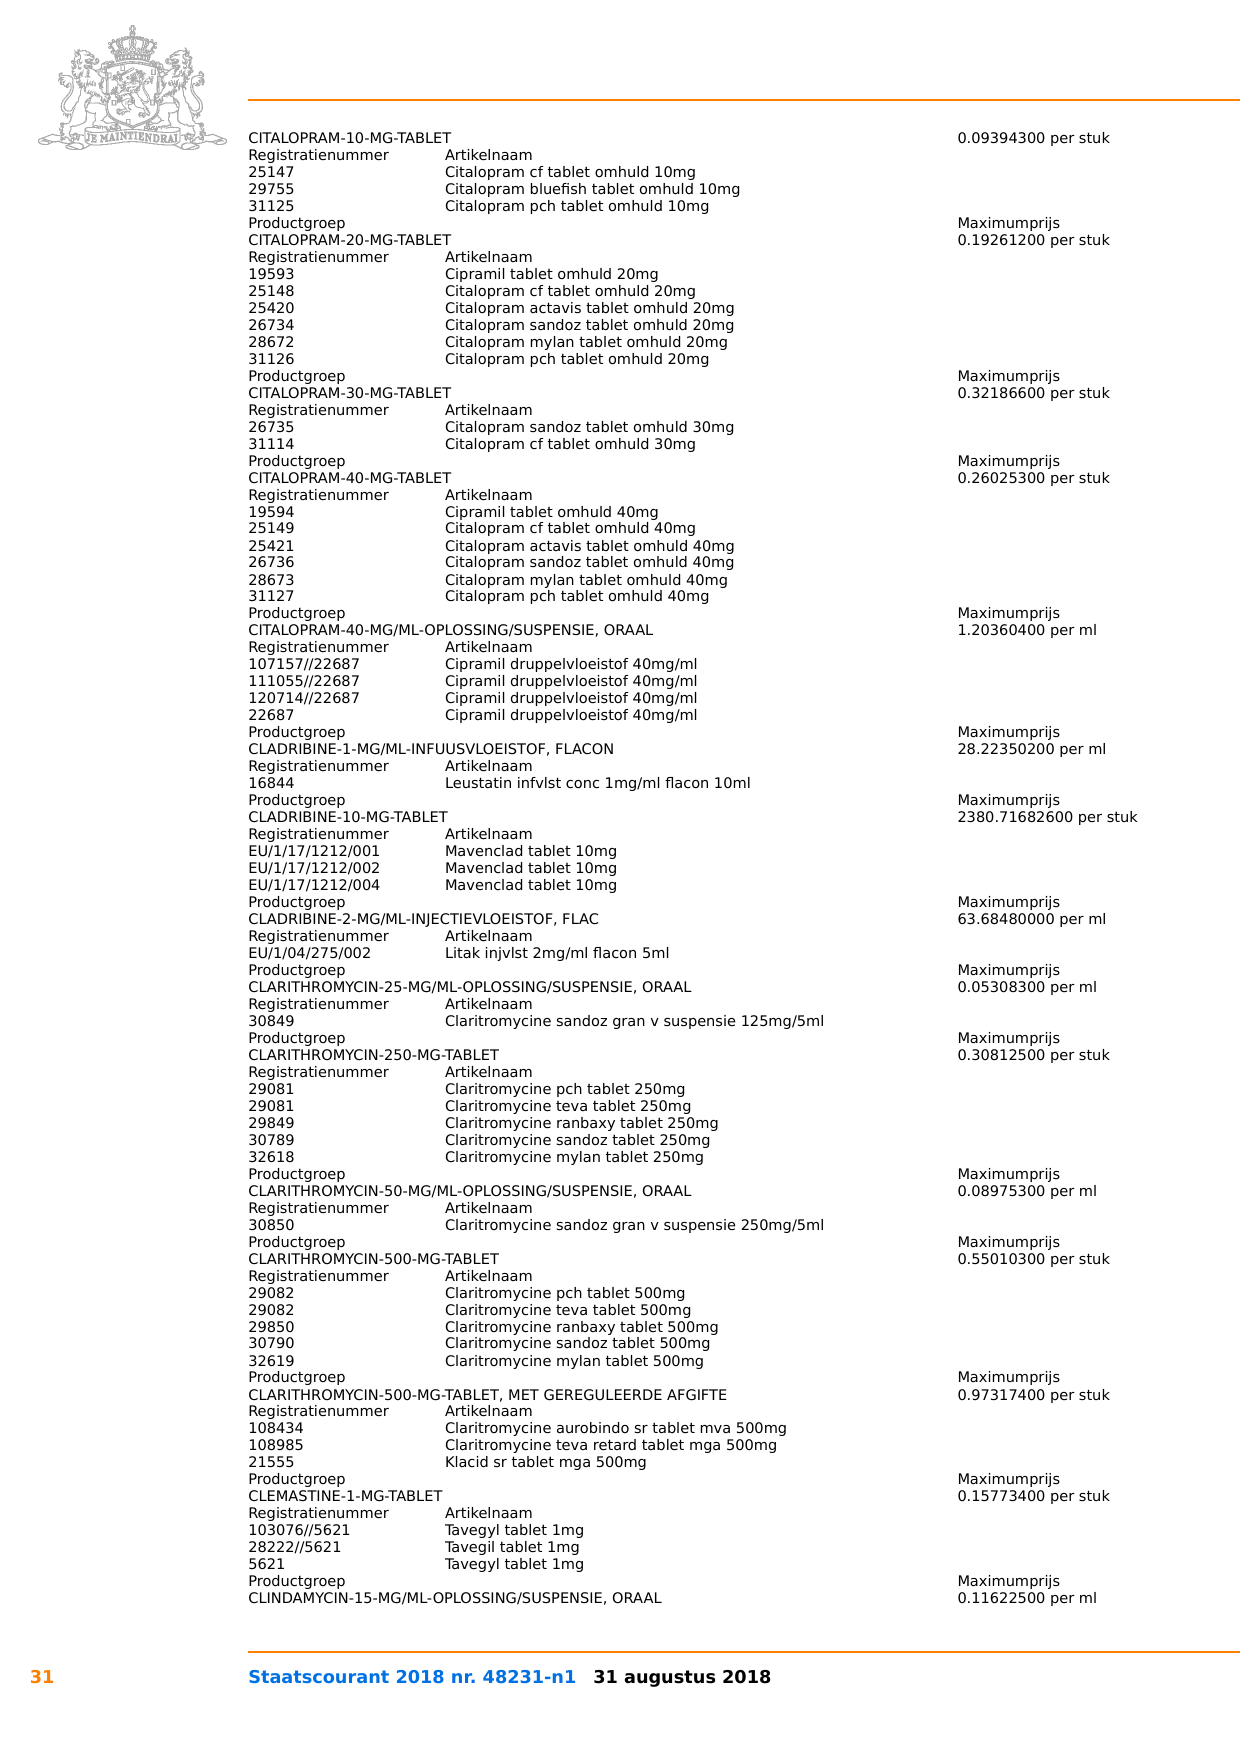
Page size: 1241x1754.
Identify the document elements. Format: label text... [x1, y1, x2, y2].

table_cell Productgroep [248, 962, 439, 979]
table_cell Tavegyl tablet 1mg [439, 1522, 951, 1539]
table_cell 25148 [248, 283, 439, 300]
table_cell 28222//5621 [248, 1539, 439, 1556]
table_cell [951, 1505, 1163, 1522]
table_cell CLADRIBINE-10-MG-TABLET [248, 809, 951, 826]
table_cell CLARITHROMYCIN-50-MG/ML-OPLOSSING/SUSPENSIE, ORAAL [248, 1183, 951, 1199]
table_cell Registratienummer [248, 758, 439, 775]
table_cell 108985 [248, 1437, 439, 1454]
table_cell 111055//22687 [248, 673, 439, 690]
table_cell Artikelnaam [439, 147, 951, 164]
table_cell Mavenclad tablet 10mg [439, 877, 951, 894]
table_cell CLARITHROMYCIN-250-MG-TABLET [248, 1047, 951, 1064]
table_cell Citalopram sandoz tablet omhuld 40mg [439, 554, 951, 571]
table_cell Claritromycine sandoz tablet 250mg [439, 1132, 951, 1149]
table_cell Productgroep [248, 1471, 439, 1488]
table_cell Artikelnaam [439, 1200, 951, 1217]
table_cell [439, 1471, 951, 1488]
table_cell Claritromycine mylan tablet 500mg [439, 1353, 951, 1369]
table_cell Cipramil druppelvloeistof 40mg/ml [439, 673, 951, 690]
table_cell [951, 283, 1163, 300]
table_cell Registratienummer [248, 1505, 439, 1522]
table_cell [951, 504, 1163, 520]
table_cell [951, 419, 1163, 436]
table_cell Leustatin infvlst conc 1mg/ml flacon 10ml [439, 775, 951, 792]
table_cell 63.68480000 per ml [951, 911, 1163, 928]
table_cell Citalopram mylan tablet omhuld 40mg [439, 571, 951, 588]
table_cell Registratienummer [248, 1268, 439, 1284]
table_cell 26736 [248, 554, 439, 571]
table_cell 29081 [248, 1098, 439, 1115]
table_cell Productgroep [248, 368, 439, 384]
table_cell CLINDAMYCIN-15-MG/ML-OPLOSSING/SUSPENSIE, ORAAL [248, 1590, 951, 1607]
table_cell 5621 [248, 1556, 439, 1573]
table_cell 120714//22687 [248, 690, 439, 707]
table_cell [951, 520, 1163, 537]
table_cell Registratienummer [248, 147, 439, 164]
table_cell Claritromycine pch tablet 250mg [439, 1081, 951, 1098]
table_cell Citalopram pch tablet omhuld 10mg [439, 198, 951, 215]
table_cell [951, 996, 1163, 1013]
table_cell Claritromycine pch tablet 500mg [439, 1285, 951, 1301]
table_cell 31125 [248, 198, 439, 215]
table_cell Productgroep [248, 894, 439, 911]
table_cell [439, 1234, 951, 1251]
table_cell Claritromycine teva retard tablet mga 500mg [439, 1437, 951, 1454]
table_cell Mavenclad tablet 10mg [439, 843, 951, 860]
table_cell 30790 [248, 1335, 439, 1352]
table_cell Citalopram sandoz tablet omhuld 20mg [439, 317, 951, 334]
table_cell Citalopram cf tablet omhuld 20mg [439, 283, 951, 300]
table_cell 31114 [248, 436, 439, 452]
table_cell 0.19261200 per stuk [951, 232, 1163, 249]
table_cell 31126 [248, 351, 439, 368]
table_cell Maximumprijs [951, 215, 1163, 232]
table_cell Maximumprijs [951, 1471, 1163, 1488]
table_cell CLEMASTINE-1-MG-TABLET [248, 1488, 951, 1505]
table_cell 0.09394300 per stuk [951, 130, 1163, 147]
table_cell 0.55010300 per stuk [951, 1251, 1163, 1267]
table_cell 32618 [248, 1149, 439, 1166]
table_cell [951, 1268, 1163, 1284]
table_cell 0.08975300 per ml [951, 1183, 1163, 1199]
table_cell CLARITHROMYCIN-500-MG-TABLET [248, 1251, 951, 1267]
table_cell Registratienummer [248, 402, 439, 418]
table_cell CLADRIBINE-2-MG/ML-INJECTIEVLOEISTOF, FLAC [248, 911, 951, 928]
table_cell Artikelnaam [439, 996, 951, 1013]
table_cell Registratienummer [248, 826, 439, 843]
table_cell Maximumprijs [951, 1234, 1163, 1251]
table_cell 1.20360400 per ml [951, 622, 1163, 639]
table_cell Cipramil druppelvloeistof 40mg/ml [439, 690, 951, 707]
table_cell [951, 1522, 1163, 1539]
table_cell [951, 300, 1163, 317]
table_cell [951, 758, 1163, 775]
table_cell 28.22350200 per ml [951, 741, 1163, 758]
table_cell Artikelnaam [439, 402, 951, 418]
table_cell [951, 351, 1163, 368]
table_cell Artikelnaam [439, 928, 951, 945]
table_cell Registratienummer [248, 1200, 439, 1217]
table_cell 28672 [248, 334, 439, 351]
table_cell Claritromycine sandoz gran v suspensie 125mg/5ml [439, 1013, 951, 1030]
table_cell 0.97317400 per stuk [951, 1386, 1163, 1403]
table_cell [439, 605, 951, 622]
table_cell Artikelnaam [439, 1403, 951, 1420]
table_cell CITALOPRAM-40-MG/ML-OPLOSSING/SUSPENSIE, ORAAL [248, 622, 951, 639]
table_cell 108434 [248, 1420, 439, 1437]
table_cell Citalopram bluefish tablet omhuld 10mg [439, 181, 951, 198]
table_cell [951, 1335, 1163, 1352]
table_cell [439, 368, 951, 384]
table_cell Litak injvlst 2mg/ml flacon 5ml [439, 945, 951, 962]
table_cell [951, 945, 1163, 962]
table_cell Maximumprijs [951, 894, 1163, 911]
table_cell Claritromycine teva tablet 500mg [439, 1301, 951, 1318]
table_cell [439, 724, 951, 741]
table_cell Citalopram pch tablet omhuld 40mg [439, 588, 951, 605]
table_cell Productgroep [248, 792, 439, 809]
table_cell Maximumprijs [951, 1166, 1163, 1183]
table_cell [951, 707, 1163, 724]
table_cell 29082 [248, 1301, 439, 1318]
table_cell [951, 266, 1163, 283]
table_cell [951, 639, 1163, 656]
table_cell CITALOPRAM-30-MG-TABLET [248, 385, 951, 402]
table_cell 29082 [248, 1285, 439, 1301]
table_cell Registratienummer [248, 1064, 439, 1081]
table_cell 30789 [248, 1132, 439, 1149]
table_cell Registratienummer [248, 1403, 439, 1420]
table_cell [951, 1064, 1163, 1081]
table_cell Claritromycine sandoz gran v suspensie 250mg/5ml [439, 1217, 951, 1233]
table_cell Cipramil tablet omhuld 40mg [439, 504, 951, 520]
table_cell EU/1/17/1212/001 [248, 843, 439, 860]
table_cell Citalopram cf tablet omhuld 30mg [439, 436, 951, 452]
table_cell [951, 1081, 1163, 1098]
picture [38, 25, 227, 150]
table_cell [951, 877, 1163, 894]
table_cell Registratienummer [248, 928, 439, 945]
table_cell [951, 1285, 1163, 1301]
table_cell [439, 1573, 951, 1590]
table_cell 29081 [248, 1081, 439, 1098]
table_cell 26735 [248, 419, 439, 436]
table_cell [951, 588, 1163, 605]
table_cell 0.15773400 per stuk [951, 1488, 1163, 1505]
table_cell 0.05308300 per ml [951, 979, 1163, 996]
table_cell Claritromycine teva tablet 250mg [439, 1098, 951, 1115]
table_cell [951, 1420, 1163, 1437]
table_cell EU/1/17/1212/002 [248, 860, 439, 877]
table_cell [951, 571, 1163, 588]
table_cell Maximumprijs [951, 724, 1163, 741]
table_cell [951, 181, 1163, 198]
table_cell [951, 198, 1163, 215]
table_cell Claritromycine mylan tablet 250mg [439, 1149, 951, 1166]
table_cell Tavegyl tablet 1mg [439, 1556, 951, 1573]
table_cell Citalopram pch tablet omhuld 20mg [439, 351, 951, 368]
table_cell [951, 1353, 1163, 1369]
table_cell Maximumprijs [951, 453, 1163, 469]
table_cell Registratienummer [248, 249, 439, 266]
table_cell Maximumprijs [951, 1030, 1163, 1047]
table_cell [951, 826, 1163, 843]
table_cell Artikelnaam [439, 826, 951, 843]
table_cell [951, 843, 1163, 860]
table_cell [439, 1369, 951, 1386]
table_cell Citalopram actavis tablet omhuld 40mg [439, 538, 951, 554]
table_cell 19593 [248, 266, 439, 283]
table_cell Maximumprijs [951, 962, 1163, 979]
table_cell 22687 [248, 707, 439, 724]
table_cell CITALOPRAM-10-MG-TABLET [248, 130, 951, 147]
table_cell [951, 436, 1163, 452]
table_cell Maximumprijs [951, 605, 1163, 622]
table_cell [439, 962, 951, 979]
table_cell [951, 147, 1163, 164]
table_cell 28673 [248, 571, 439, 588]
table_cell Registratienummer [248, 639, 439, 656]
table_cell Productgroep [248, 1030, 439, 1047]
table_cell Productgroep [248, 724, 439, 741]
table_cell [439, 1030, 951, 1047]
table_cell [439, 894, 951, 911]
table_cell Productgroep [248, 1166, 439, 1183]
table_cell [951, 164, 1163, 181]
table_cell [951, 1454, 1163, 1471]
table_cell Maximumprijs [951, 792, 1163, 809]
table_cell [951, 538, 1163, 554]
table_cell [951, 1403, 1163, 1420]
table_cell [951, 656, 1163, 673]
table_cell 25421 [248, 538, 439, 554]
table_cell [439, 1166, 951, 1183]
table_cell Artikelnaam [439, 1064, 951, 1081]
table_cell [951, 928, 1163, 945]
table_cell Artikelnaam [439, 249, 951, 266]
table_cell [951, 1132, 1163, 1149]
table_cell [951, 249, 1163, 266]
table_cell Registratienummer [248, 486, 439, 503]
table_cell [951, 486, 1163, 503]
table_cell [951, 1149, 1163, 1166]
table_cell [951, 554, 1163, 571]
table_cell [951, 1437, 1163, 1454]
table_cell Artikelnaam [439, 1268, 951, 1284]
table_cell [951, 775, 1163, 792]
table_cell 32619 [248, 1353, 439, 1369]
table_cell [951, 860, 1163, 877]
table_cell 0.11622500 per ml [951, 1590, 1163, 1607]
table_cell 0.26025300 per stuk [951, 470, 1163, 486]
table_cell [951, 1319, 1163, 1335]
table_cell Mavenclad tablet 10mg [439, 860, 951, 877]
table_cell Productgroep [248, 1369, 439, 1386]
table_cell Citalopram cf tablet omhuld 10mg [439, 164, 951, 181]
table_cell [951, 1301, 1163, 1318]
table_cell [951, 1115, 1163, 1132]
table_cell EU/1/17/1212/004 [248, 877, 439, 894]
table_cell 21555 [248, 1454, 439, 1471]
table_cell 31127 [248, 588, 439, 605]
table_cell 30850 [248, 1217, 439, 1233]
table_cell EU/1/04/275/002 [248, 945, 439, 962]
table_cell 29850 [248, 1319, 439, 1335]
table_cell Artikelnaam [439, 639, 951, 656]
table_cell 25149 [248, 520, 439, 537]
table_cell Claritromycine sandoz tablet 500mg [439, 1335, 951, 1352]
table_cell 29849 [248, 1115, 439, 1132]
table_cell Citalopram cf tablet omhuld 40mg [439, 520, 951, 537]
table_cell [951, 1217, 1163, 1233]
table_cell CLADRIBINE-1-MG/ML-INFUUSVLOEISTOF, FLACON [248, 741, 951, 758]
table_cell 19594 [248, 504, 439, 520]
table_cell 25420 [248, 300, 439, 317]
table_cell Artikelnaam [439, 758, 951, 775]
table_cell Cipramil druppelvloeistof 40mg/ml [439, 707, 951, 724]
table_cell [951, 673, 1163, 690]
table_cell 0.32186600 per stuk [951, 385, 1163, 402]
table_cell [439, 453, 951, 469]
table_cell [951, 317, 1163, 334]
table_cell Artikelnaam [439, 1505, 951, 1522]
table_cell Productgroep [248, 605, 439, 622]
table_cell 107157//22687 [248, 656, 439, 673]
table_cell CLARITHROMYCIN-500-MG-TABLET, MET GEREGULEERDE AFGIFTE [248, 1386, 951, 1403]
table_cell Cipramil tablet omhuld 20mg [439, 266, 951, 283]
table_cell 30849 [248, 1013, 439, 1030]
table_cell [951, 1539, 1163, 1556]
table_cell [951, 1013, 1163, 1030]
table_cell Citalopram sandoz tablet omhuld 30mg [439, 419, 951, 436]
table_cell Productgroep [248, 1234, 439, 1251]
table_cell [439, 792, 951, 809]
table_cell Claritromycine ranbaxy tablet 500mg [439, 1319, 951, 1335]
table_cell Maximumprijs [951, 1573, 1163, 1590]
table_cell CITALOPRAM-20-MG-TABLET [248, 232, 951, 249]
table_cell Claritromycine ranbaxy tablet 250mg [439, 1115, 951, 1132]
table_cell CLARITHROMYCIN-25-MG/ML-OPLOSSING/SUSPENSIE, ORAAL [248, 979, 951, 996]
table_cell 2380.71682600 per stuk [951, 809, 1163, 826]
table_cell CITALOPRAM-40-MG-TABLET [248, 470, 951, 486]
table_cell Productgroep [248, 215, 439, 232]
table_cell Maximumprijs [951, 368, 1163, 384]
table_cell Tavegil tablet 1mg [439, 1539, 951, 1556]
table_cell Citalopram actavis tablet omhuld 20mg [439, 300, 951, 317]
table_cell 16844 [248, 775, 439, 792]
table_cell Artikelnaam [439, 486, 951, 503]
table_cell [951, 690, 1163, 707]
table_cell 0.30812500 per stuk [951, 1047, 1163, 1064]
table_cell Claritromycine aurobindo sr tablet mva 500mg [439, 1420, 951, 1437]
table_cell 103076//5621 [248, 1522, 439, 1539]
table_cell 29755 [248, 181, 439, 198]
table_cell [951, 1556, 1163, 1573]
table_cell Cipramil druppelvloeistof 40mg/ml [439, 656, 951, 673]
table_cell Citalopram mylan tablet omhuld 20mg [439, 334, 951, 351]
table_cell Maximumprijs [951, 1369, 1163, 1386]
table_cell [951, 1200, 1163, 1217]
table_cell Klacid sr tablet mga 500mg [439, 1454, 951, 1471]
table_cell Productgroep [248, 453, 439, 469]
table_cell Registratienummer [248, 996, 439, 1013]
table_cell 25147 [248, 164, 439, 181]
table_cell [951, 334, 1163, 351]
table_cell [439, 215, 951, 232]
table_cell [951, 1098, 1163, 1115]
table_cell 26734 [248, 317, 439, 334]
table_cell Productgroep [248, 1573, 439, 1590]
table_cell [951, 402, 1163, 418]
